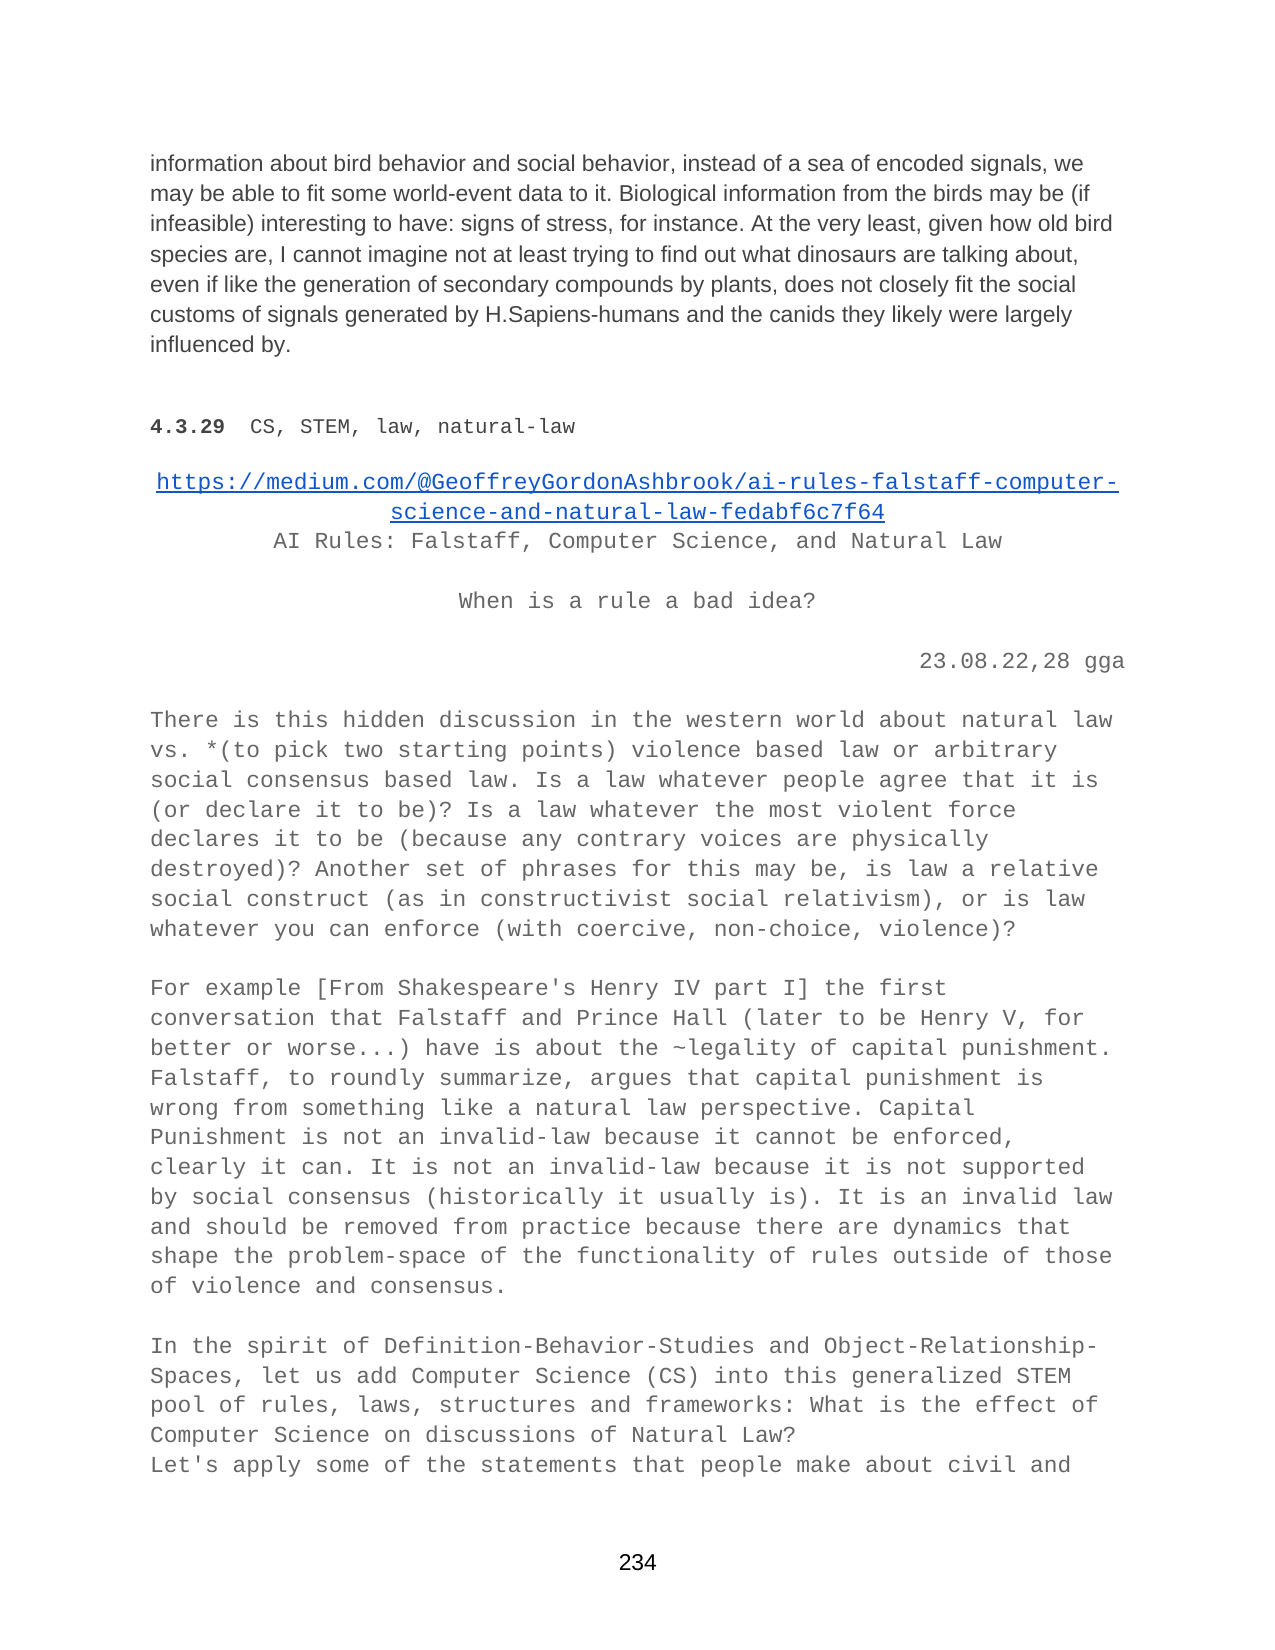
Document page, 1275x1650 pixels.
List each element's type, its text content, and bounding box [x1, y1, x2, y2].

text When is a rule a bad idea? [150, 589, 1125, 615]
text 4.3.29 CS, STEM, law, natural-law [150, 416, 1125, 439]
text There is this hidden discussion in the western world about natural law vs. *(to pick two starting points) violence based law or arbitrary social consensus based law. Is a law whatever people agree that it is (or declare it to be)? Is a law whatever the most violent force declares it to be (because any contrary voices are physically destroyed)? Another set of phrases for this may be, is law a relative social construct (as in constructivist social relativism), or is law whatever you can enforce (with coercive, non-choice, violence)? [150, 708, 1125, 943]
text For example [From Shakespeare's Henry IV part I] the first conversation that Falstaff and Prince Hall (later to be Henry V, for better or worse...) have is about the ~legality of capital punishment. Falstaff, to roundly summarize, argues that capital punishment is wrong from something like a natural law perspective. Capital Punishment is not an invalid-law because it cannot be enforced, clearly it can. It is not an invalid-law because it is not supported by social consensus (historically it usually is). It is an invalid law and should be removed from practice because there are dynamics that shape the problem-space of the functionality of rules outside of those of violence and consensus. [150, 977, 1125, 1301]
text https://medium.com/@GeoffreyGordonAshbrook/ai-rules-falstaff-computer-science-and-natural-law-fedabf6c7f64 [150, 470, 1125, 526]
text information about bird behavior and social behavior, instead of a sea of encoded signals, we may be able to fit some world-event data to it. Biological information from the birds may be (if infeasible) interesting to have: signs of stress, for instance. At the very least, given how old bird species are, I cannot imagine not at least trying to find out what dinosaurs are talking about, even if like the generation of secondary compounds by plants, does not closely fit the social customs of signals generated by H.Sapiens-humans and the canids they likely were largely influenced by. [150, 150, 1125, 358]
text Let's apply some of the statements that people make about civil and [150, 1453, 1125, 1479]
text 23.08.22,28 gga [150, 649, 1125, 675]
text AI Rules: Falstaff, Computer Science, and Natural Law [150, 530, 1125, 556]
text In the spirit of Definition-Behavior-Studies and Object-Relationship-Spaces, let us add Computer Science (CS) into this generalized STEM pool of rules, laws, structures and frameworks: What is the effect of Computer Science on discussions of Natural Law? [150, 1334, 1125, 1449]
